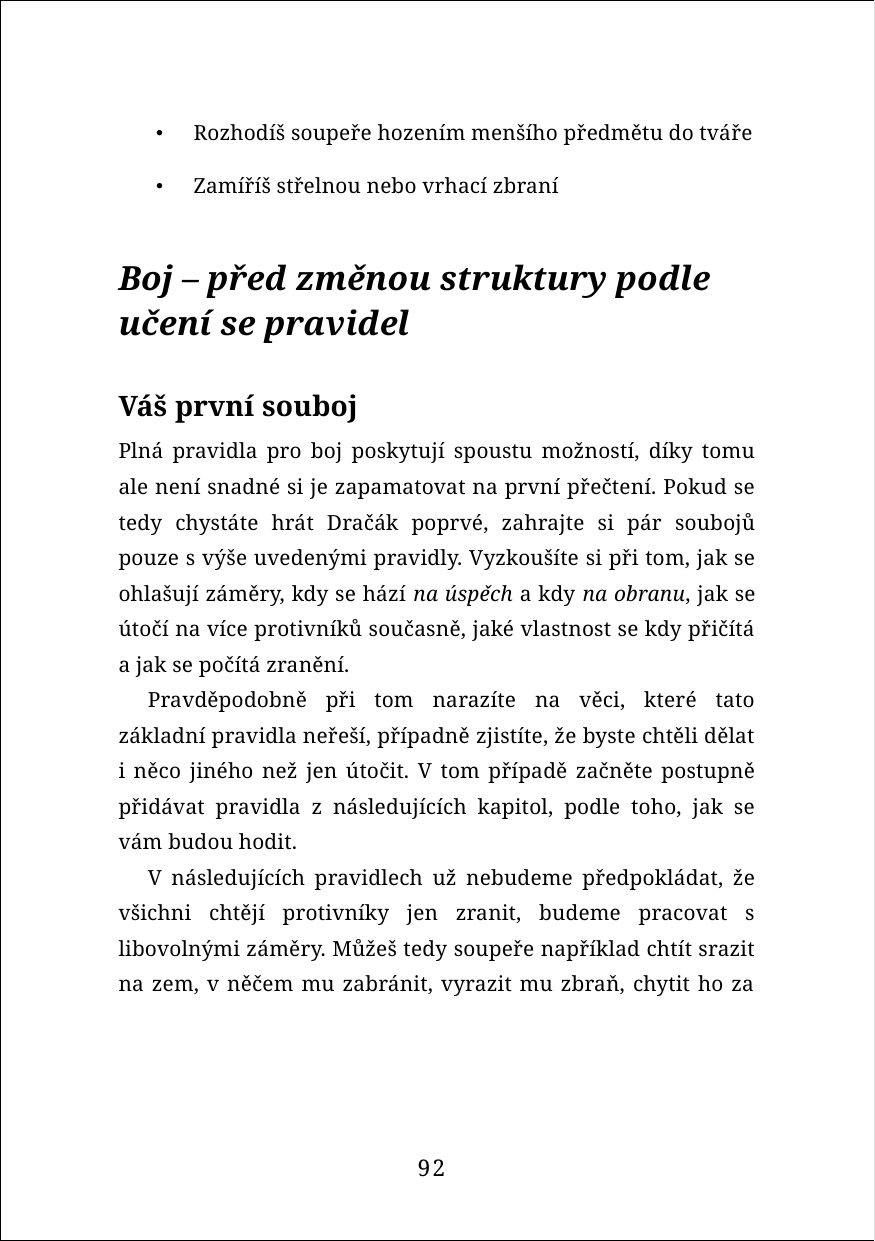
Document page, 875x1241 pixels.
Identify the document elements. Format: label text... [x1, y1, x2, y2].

list Zamíříš střelnou nebo vrhací zbraní [156, 171, 756, 200]
subtitle Váš první souboj [118, 386, 756, 425]
subtitle Boj – před změnou struktury podle učení se pravidel [118, 254, 756, 345]
list Rozhodíš soupeře hozením menšího předmětu do tváře [156, 118, 756, 147]
text Plná pravidla pro boj poskytují spoustu možností, díky tomu ale není snadné si je zapamatovat na první přečtení. Pokud se tedy chystáte hrát Dračák poprvé, zahrajte si pár soubojů pouze s výše uvedenými pravidly. Vyzkoušíte si při tom, jak se ohlašují záměry, kdy se hází na úspěch a kdy na obranu, jak se útočí na více protivníků současně, jaké vlastnost se kdy přičítá a jak se počítá zranění. Pravděpodobně při tom narazíte na věci, které tato základní pravidla neřeší, případně zjistíte, že byste chtěli dělat i něco jiného než jen útočit. V tom případě začněte postupně přidávat pravidla z následujících kapitol, podle toho, jak se vám budou hodit. V následujících pravidlech už nebudeme předpokládat, že všichni chtějí protivníky jen zranit, budeme pracovat s libovolnými záměry. Můžeš tedy soupeře například chtít srazit na zem, v něčem mu zabránit, vyrazit mu zbraň, chytit ho za [118, 437, 756, 998]
